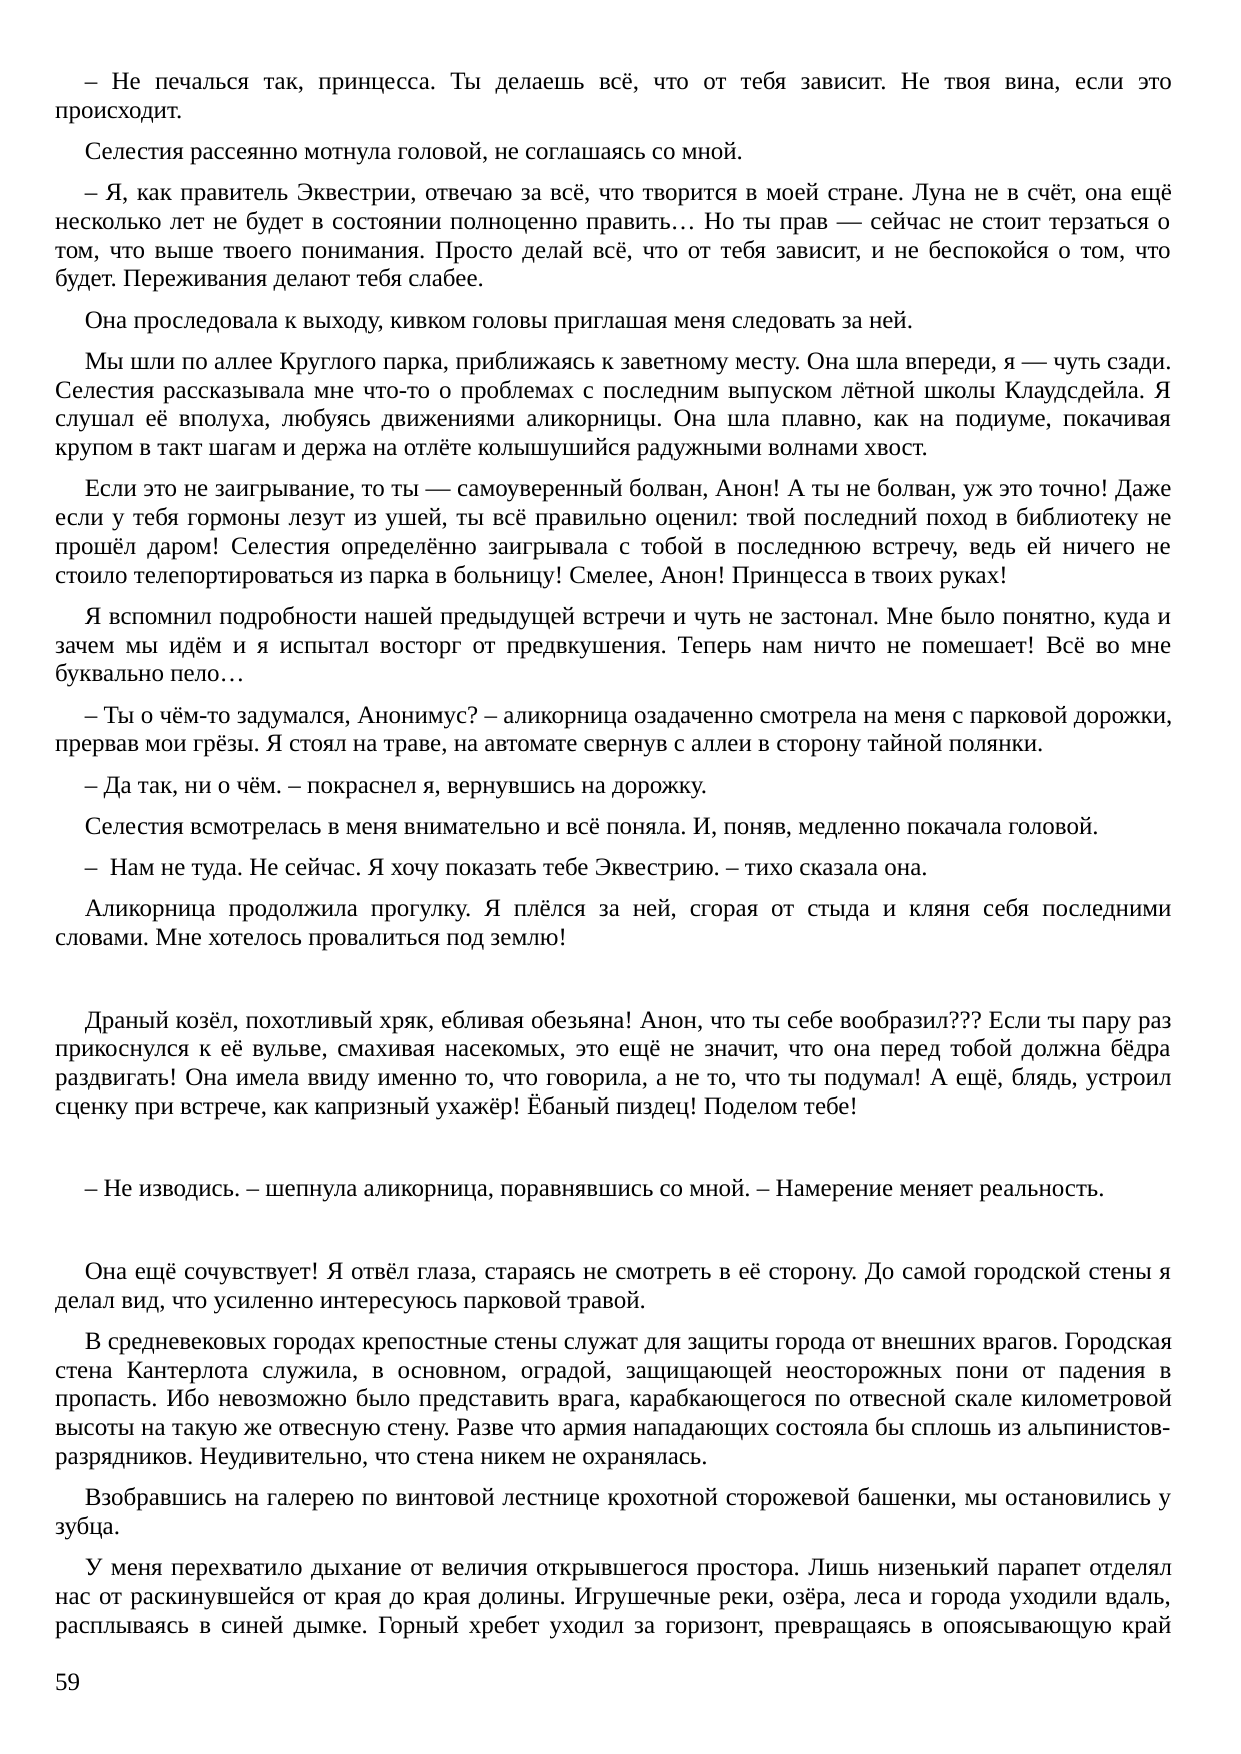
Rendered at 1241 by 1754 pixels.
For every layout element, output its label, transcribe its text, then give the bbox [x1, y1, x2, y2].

text Она проследовала к выходу, кивком головы приглашая меня следовать за ней. [55, 305, 1173, 333]
text – Ты о чём-то задумался, Анонимус? – аликорница озадаченно смотрела на меня с парковой дорожки, прервав мои грёзы. Я стоял на траве, на автомате свернув с аллеи в сторону тайной полянки. [55, 700, 1173, 757]
text – Нам не туда. Не сейчас. Я хочу показать тебе Эквестрию. – тихо сказала она. [55, 852, 1173, 881]
text Взобравшись на галерею по винтовой лестнице крохотной сторожевой башенки, мы остановились у зубца. [55, 1482, 1173, 1540]
text – Не изводись. – шепнула аликорница, поравнявшись со мной. – Намерение меняет реальность. [55, 1173, 1173, 1202]
text Если это не заигрывание, то ты — самоуверенный болван, Анон! А ты не болван, уж это точно! Даже если у тебя гормоны лезут из ушей, ты всё правильно оценил: твой последний поход в библиотеку не прошёл даром! Селестия определённо заигрывала с тобой в последнюю встречу, ведь ей ничего не стоило телепортироваться из парка в больницу! Смелее, Анон! Принцесса в твоих руках! [55, 473, 1173, 588]
text Мы шли по аллее Круглого парка, приближаясь к заветному месту. Она шла впереди, я — чуть cзади. Селестия рассказывала мне что-то о проблемах с последним выпуском лётной школы Клаудсдейла. Я слушал её вполуха, любуясь движениями аликорницы. Она шла плавно, как на подиуме, покачивая крупом в такт шагам и держа на отлёте колышушийся радужными волнами хвост. [55, 346, 1173, 461]
text В средневековых городах крепостные стены служат для защиты города от внешних врагов. Городская стена Кантерлота служила, в основном, оградой, защищающей неосторожных пони от падения в пропасть. Ибо невозможно было представить врага, карабкающегося по отвесной скале километровой высоты на такую же отвесную стену. Разве что армия нападающих состояла бы сплошь из альпинистов-разрядников. Неудивительно, что стена никем не охранялась. [55, 1326, 1173, 1470]
text – Да так, ни о чём. – покраснел я, вернувшись на дорожку. [55, 770, 1173, 798]
text Она ещё сочувствует! Я отвёл глаза, стараясь не смотреть в её сторону. До самой городской стены я делал вид, что усиленно интересуюсь парковой травой. [55, 1256, 1173, 1313]
text Селестия рассеянно мотнула головой, не соглашаясь со мной. [55, 136, 1173, 165]
text Селестия всмотрелась в меня внимательно и всё поняла. И, поняв, медленно покачала головой. [55, 811, 1173, 840]
text Аликорница продолжила прогулку. Я плёлся за ней, сгорая от стыда и кляня себя последними словами. Мне хотелось провалиться под землю! [55, 893, 1173, 951]
text Драный козёл, похотливый хряк, ебливая обезьяна! Анон, что ты себе вообразил??? Если ты пару раз прикоснулся к её вульве, смахивая насекомых, это ещё не значит, что она перед тобой должна бёдра раздвигать! Она имела ввиду именно то, что говорила, а не то, что ты подумал! А ещё, блядь, устроил сценку при встрече, как капризный ухажёр! Ёбаный пиздец! Поделом тебе! [55, 1005, 1173, 1120]
text – Не печалься так, принцесса. Ты делаешь всё, что от тебя зависит. Не твоя вина, если это происходит. [55, 66, 1173, 123]
text У меня перехватило дыхание от величия открывшегося простора. Лишь низенький парапет отделял нас от раскинувшейся от края до края долины. Игрушечные реки, озёра, леса и города уходили вдаль, расплываясь в синей дымке. Горный хребет уходил за горизонт, превращаясь в опоясывающую край [55, 1552, 1173, 1638]
text – Я, как правитель Эквестрии, отвечаю за всё, что творится в моей стране. Луна не в счёт, она ещё несколько лет не будет в состоянии полноценно править… Но ты прав — сейчас не стоит терзаться о том, что выше твоего понимания. Просто делай всё, что от тебя зависит, и не беспокойся о том, что будет. Переживания делают тебя слабее. [55, 177, 1173, 292]
text Я вспомнил подробности нашей предыдущей встречи и чуть не застонал. Мне было понятно, куда и зачем мы идём и я испытал восторг от предвкушения. Теперь нам ничто не помешает! Всё во мне буквально пело… [55, 601, 1173, 687]
